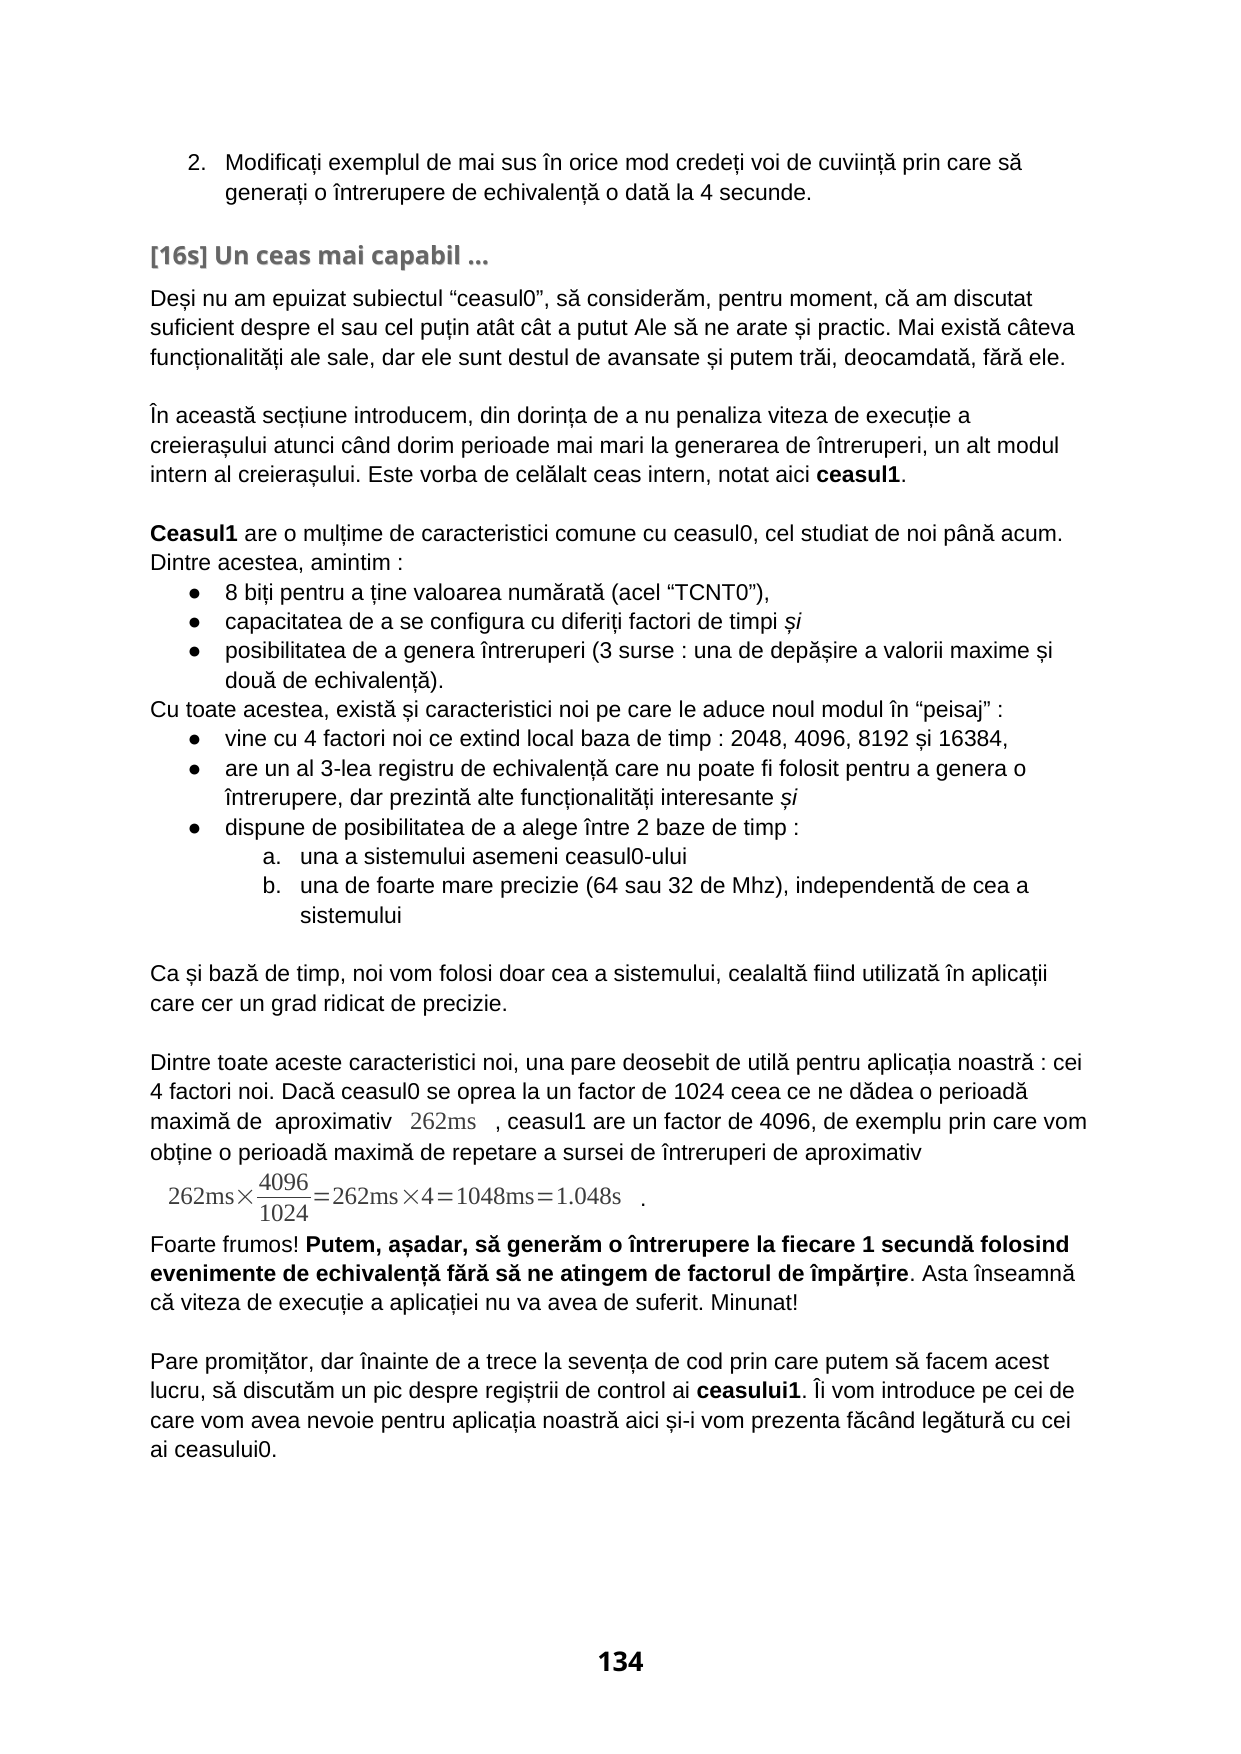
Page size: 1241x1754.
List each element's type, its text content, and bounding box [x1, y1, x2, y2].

subtitle [16s] Un ceas mai capabil … [150, 238, 1091, 272]
list posibilitatea de a genera întreruperi (3 surse : una de depășire a valorii maxime și două de echivalență). [187, 638, 1091, 693]
list are un al 3-lea registru de echivalență care nu poate fi folosit pentru a genera o întrerupere, dar prezintă alte funcționalități interesante și [187, 755, 1091, 810]
text Ceasul1 are o mulțime de caracteristici comune cu ceasul0, cel studiat de noi până acum. Dintre acestea, amintim : [150, 520, 1091, 575]
list 8 biți pentru a ține valoarea numărată (acel “TCNT0”), [187, 579, 1091, 605]
text În această secțiune introducem, din dorința de a nu penaliza viteza de execuție a creierașului atunci când dorim perioade mai mari la generarea de întreruperi, un alt modul intern al creierașului. Este vorba de celălalt ceas intern, notat aici ceasul1. [150, 403, 1091, 487]
text Deși nu am epuizat subiectul “ceasul0”, să considerăm, pentru moment, că am discutat suficient despre el sau cel puțin atât cât a putut Ale să ne arate și practic. Mai există câteva funcționalități ale sale, dar ele sunt destul de avansate și putem trăi, deocamdată, fără ele. [150, 285, 1091, 370]
list Modificați exemplul de mai sus în orice mod credeți voi de cuviință prin care să generați o întrerupere de echivalență o dată la 4 secunde. [187, 150, 1091, 205]
text Dintre toate aceste caracteristici noi, una pare deosebit de utilă pentru aplicația noastră : cei 4 factori noi. Dacă ceasul0 se oprea la un factor de 1024 ceea ce ne dădea o perioadă maximă de aproximativ, ceasul1 are un factor de 4096, de exemplu prin care vom obține o perioadă maximă de repetare a sursei de întreruperi de aproximativ . [150, 1049, 1091, 1228]
text Foarte frumos! Putem, așadar, să generăm o întrerupere la fiecare 1 secundă folosind evenimente de echivalență fără să ne atingem de factorul de împărțire. Asta înseamnă că viteza de execuție a aplicației nu va avea de suferit. Minunat! [150, 1231, 1091, 1316]
list una de foarte mare precizie (64 sau 32 de Mhz), independentă de cea a sistemului [262, 873, 1091, 928]
list una a sistemului asemeni ceasul0-ului [262, 843, 1091, 869]
text Ca și bază de timp, noi vom folosi doar cea a sistemului, cealaltă fiind utilizată în aplicații care cer un grad ridicat de precizie. [150, 961, 1091, 1016]
list dispune de posibilitatea de a alege între 2 baze de timp : [187, 814, 1091, 840]
list vine cu 4 factori noi ce extind local baza de timp : 2048, 4096, 8192 și 16384, [187, 726, 1091, 752]
text Pare promițător, dar înainte de a trece la sevența de cod prin care putem să facem acest lucru, să discutăm un pic despre regiștrii de control ai ceasului1. Îi vom introduce pe cei de care vom avea nevoie pentru aplicația noastră aici și-i vom prezenta făcând legătură cu cei ai ceasului0. [150, 1349, 1091, 1463]
list capacitatea de a se configura cu diferiți factori de timpi și [187, 608, 1091, 634]
text Cu toate acestea, există și caracteristici noi pe care le aduce noul modul în “peisaj” : [150, 697, 1091, 722]
